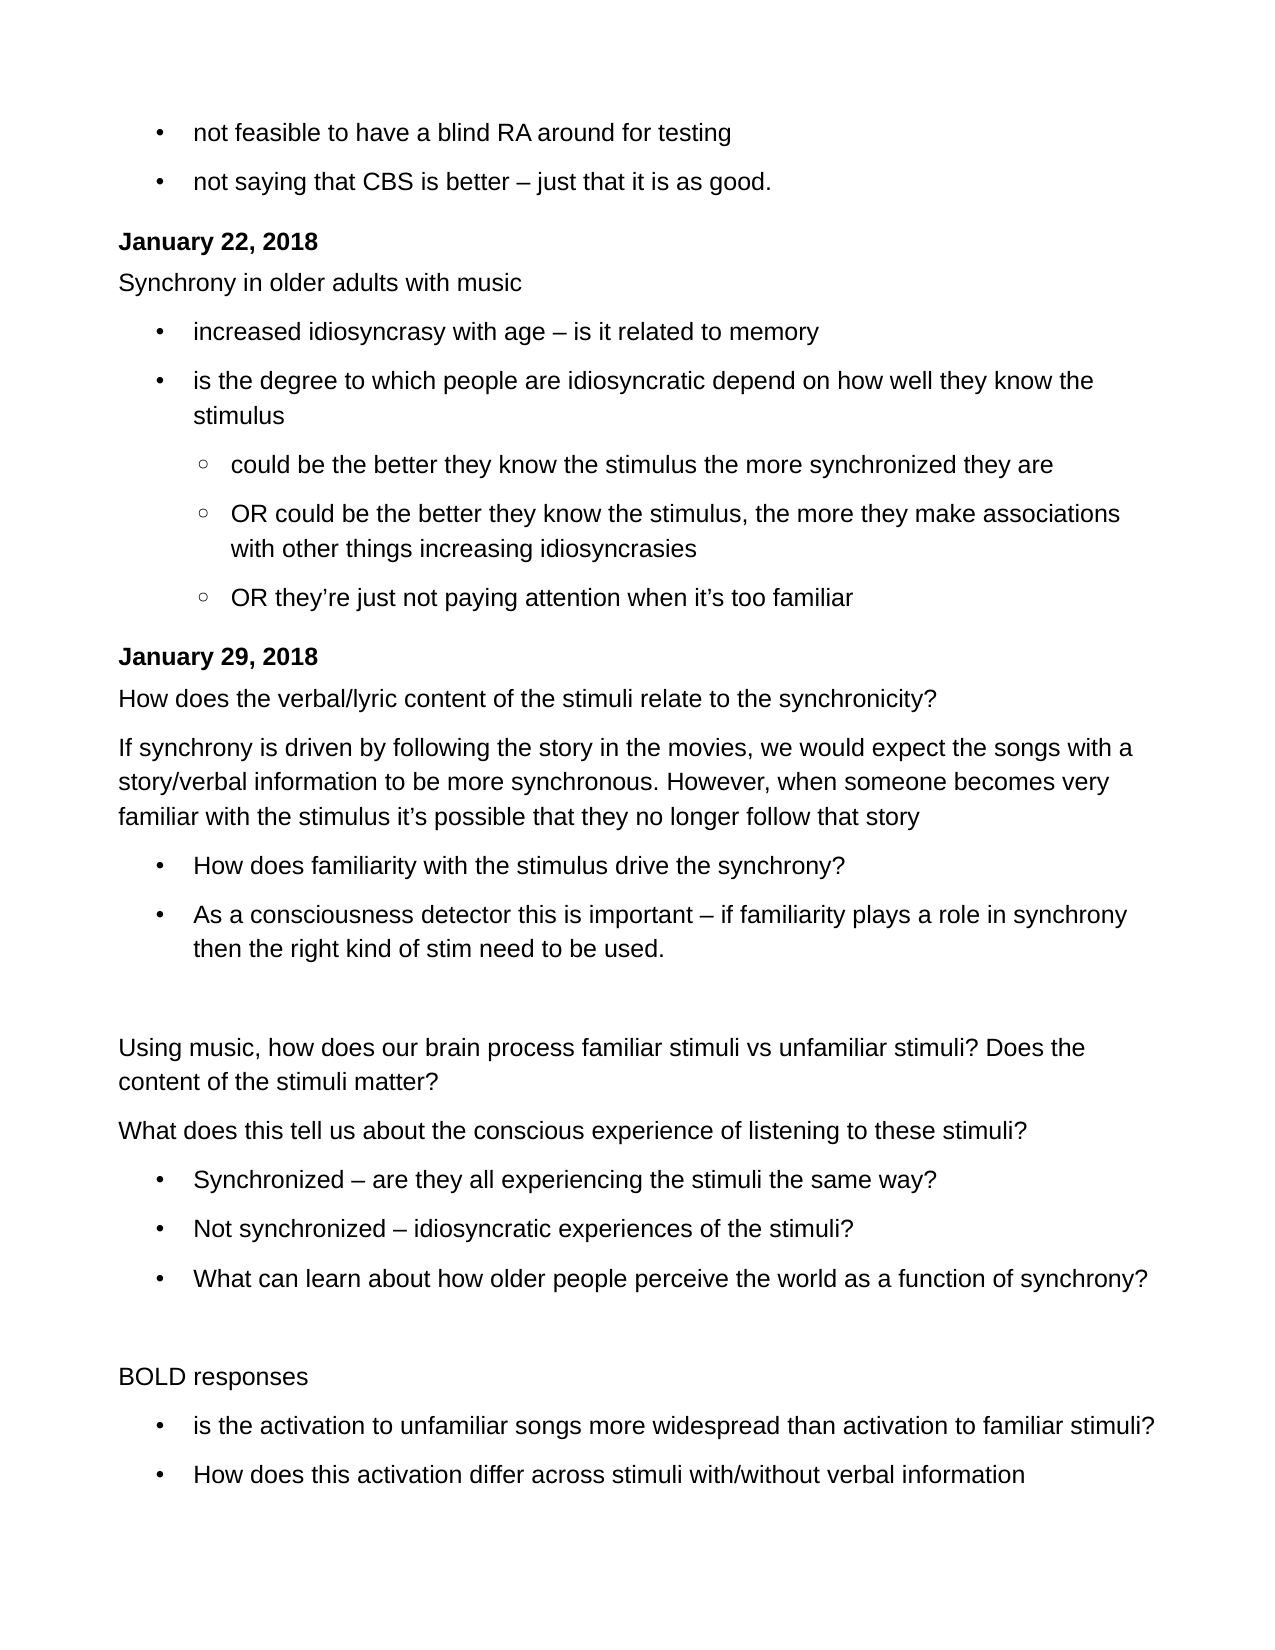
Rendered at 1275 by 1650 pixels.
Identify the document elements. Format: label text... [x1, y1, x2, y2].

subtitle January 22, 2018 [118, 227, 1157, 256]
text Using music, how does our brain process familiar stimuli vs unfamiliar stimuli? Does the content of the stimuli matter? [118, 1033, 1157, 1096]
list OR they’re just not paying attention when it’s too familiar [193, 583, 1157, 612]
list is the degree to which people are idiosyncratic depend on how well they know the stimulus [156, 366, 1157, 430]
list increased idiosyncrasy with age – is it related to memory [156, 317, 1157, 346]
list Not synchronized – idiosyncratic experiences of the stimuli? [156, 1214, 1157, 1243]
text If synchrony is driven by following the story in the movies, we would expect the songs with a story/verbal information to be more synchronous. However, when someone becomes very familiar with the stimulus it’s possible that they no longer follow that story [118, 733, 1157, 830]
text How does the verbal/lyric content of the stimuli relate to the synchronicity? [118, 684, 1157, 712]
list is the activation to unfamiliar songs more widespread than activation to familiar stimuli? [156, 1411, 1157, 1440]
list What can learn about how older people perceive the world as a function of synchrony? [156, 1263, 1157, 1292]
list not feasible to have a blind RA around for testing [156, 118, 1157, 147]
subtitle January 29, 2018 [118, 642, 1157, 671]
list Synchronized – are they all experiencing the stimuli the same way? [156, 1165, 1157, 1194]
list How does this activation differ across stimuli with/without verbal information [156, 1460, 1157, 1489]
text BOLD responses [118, 1362, 1157, 1391]
list could be the better they know the stimulus the more synchronized they are [193, 450, 1157, 479]
text Synchrony in older adults with music [118, 268, 1157, 297]
list How does familiarity with the stimulus drive the synchrony? [156, 851, 1157, 879]
list As a consciousness detector this is important – if familiarity plays a role in synchrony then the right kind of stim need to be used. [156, 900, 1157, 963]
list not saying that CBS is better – just that it is as good. [156, 167, 1157, 196]
list OR could be the better they know the stimulus, the more they make associations with other things increasing idiosyncrasies [193, 499, 1157, 562]
text What does this tell us about the conscious experience of listening to these stimuli? [118, 1116, 1157, 1145]
